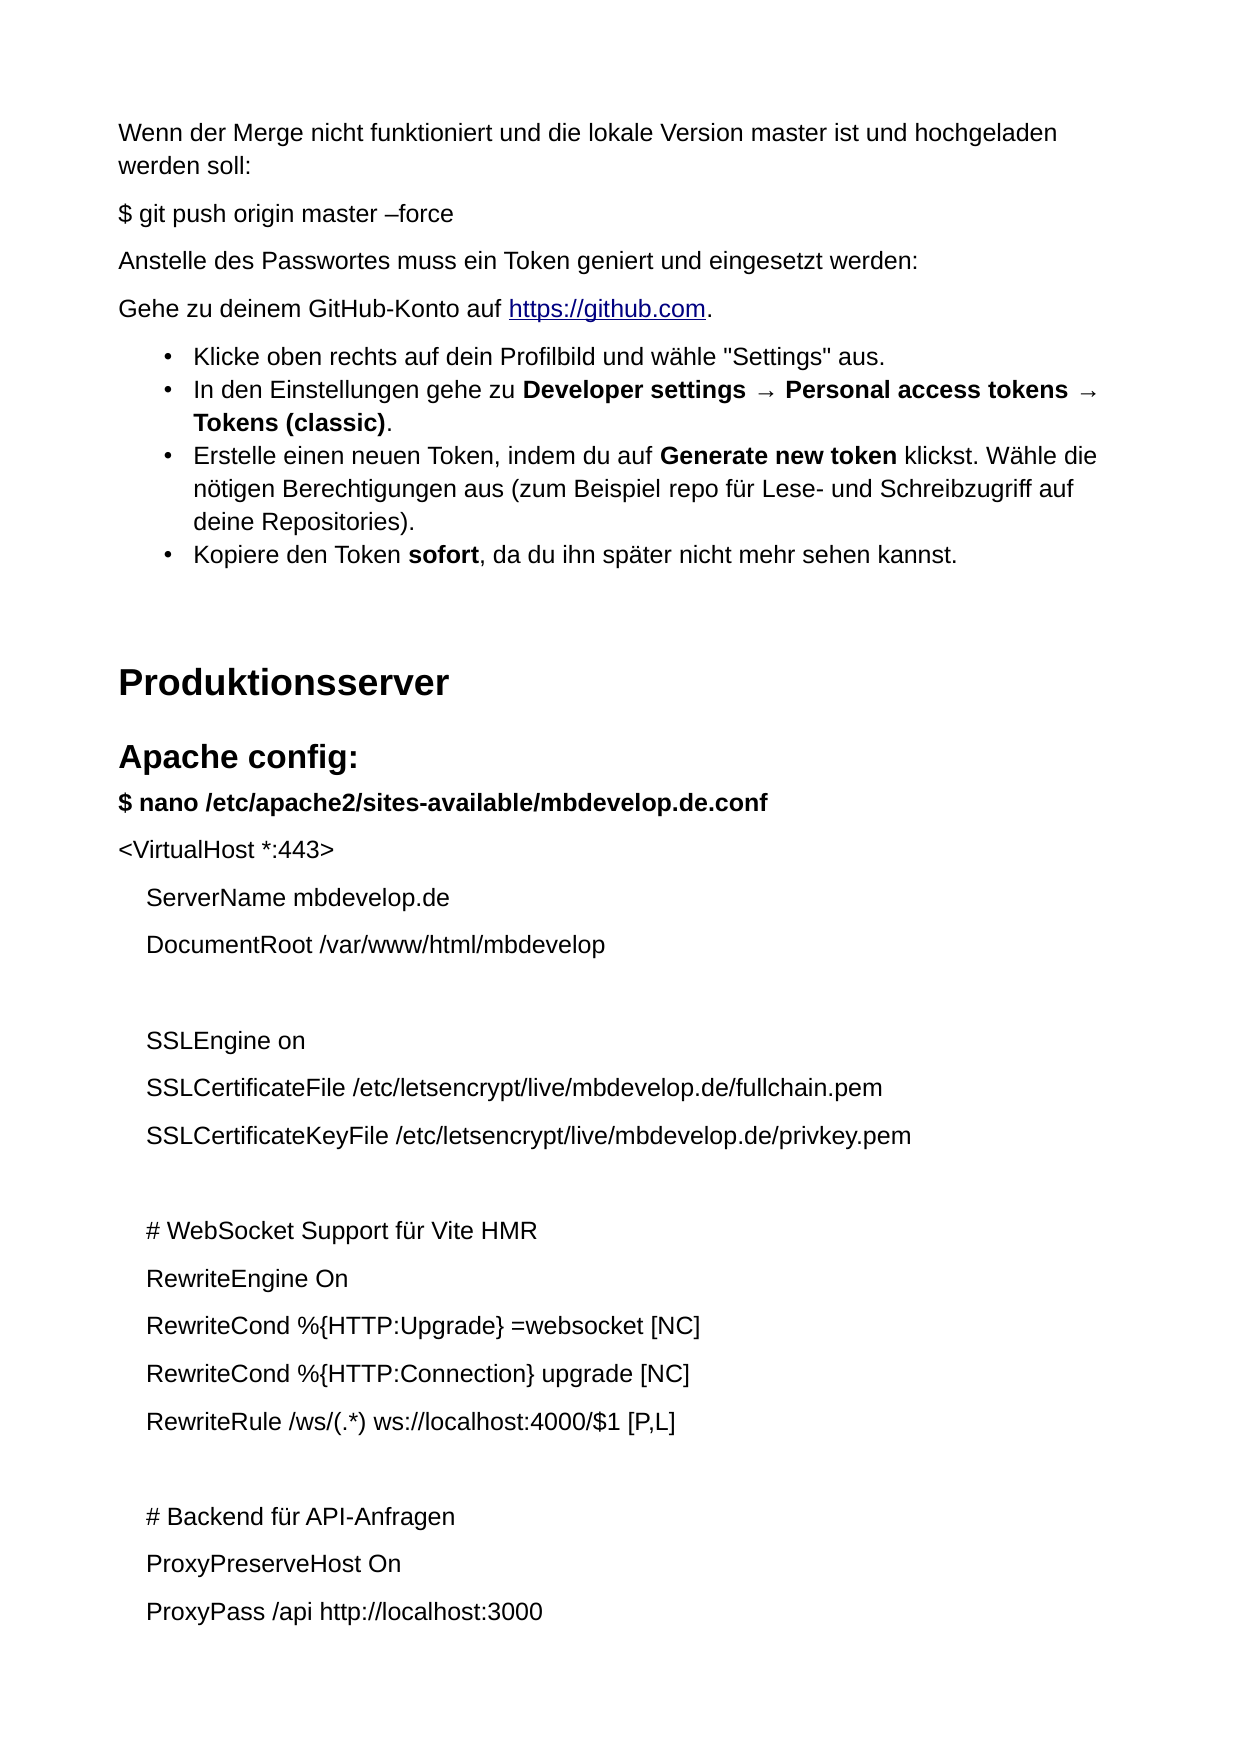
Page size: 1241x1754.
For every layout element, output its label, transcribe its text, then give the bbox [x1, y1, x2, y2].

text # WebSocket Support für Vite HMR [118, 1216, 1122, 1245]
text ServerName mbdevelop.de [118, 883, 1122, 912]
text ProxyPass /api http://localhost:3000 [118, 1597, 1122, 1626]
text Wenn der Merge nicht funktioniert und die lokale Version master ist und hochgeladen werden soll: [118, 118, 1122, 180]
text RewriteCond %{HTTP:Connection} upgrade [NC] [118, 1359, 1122, 1388]
text # Backend für API-Anfragen [118, 1502, 1122, 1531]
subtitle Produktionsserver [118, 660, 1122, 703]
list Kopiere den Token sofort, da du ihn später nicht mehr sehen kannst. [164, 540, 1122, 569]
subtitle Apache config: [118, 737, 1122, 775]
list Erstelle einen neuen Token, indem du auf Generate new token klickst. Wähle die nötigen Berechtigungen aus (zum Beispiel repo für Lese- und Schreibzugriff auf deine Repositories). [164, 441, 1122, 536]
text SSLCertificateFile /etc/letsencrypt/live/mbdevelop.de/fullchain.pem [118, 1073, 1122, 1102]
text <VirtualHost *:443> [118, 835, 1122, 864]
list In den Einstellungen gehe zu Developer settings → Personal access tokens → Tokens (classic). [164, 375, 1122, 437]
text $ git push origin master –force [118, 199, 1122, 227]
text SSLEngine on [118, 1026, 1122, 1054]
text RewriteRule /ws/(.*) ws://localhost:4000/$1 [P,L] [118, 1407, 1122, 1435]
text $ nano /etc/apache2/sites-available/mbdevelop.de.conf [118, 788, 1122, 816]
text Anstelle des Passwortes muss ein Token geniert und eingesetzt werden: [118, 246, 1122, 275]
text DocumentRoot /var/www/html/mbdevelop [118, 931, 1122, 959]
text RewriteEngine On [118, 1264, 1122, 1292]
list Klicke oben rechts auf dein Profilbild und wähle "Settings" aus. [164, 342, 1122, 370]
text RewriteCond %{HTTP:Upgrade} =websocket [NC] [118, 1311, 1122, 1340]
text Gehe zu deinem GitHub-Konto auf https://github.com. [118, 294, 1122, 323]
text ProxyPreserveHost On [118, 1549, 1122, 1578]
text SSLCertificateKeyFile /etc/letsencrypt/live/mbdevelop.de/privkey.pem [118, 1121, 1122, 1150]
